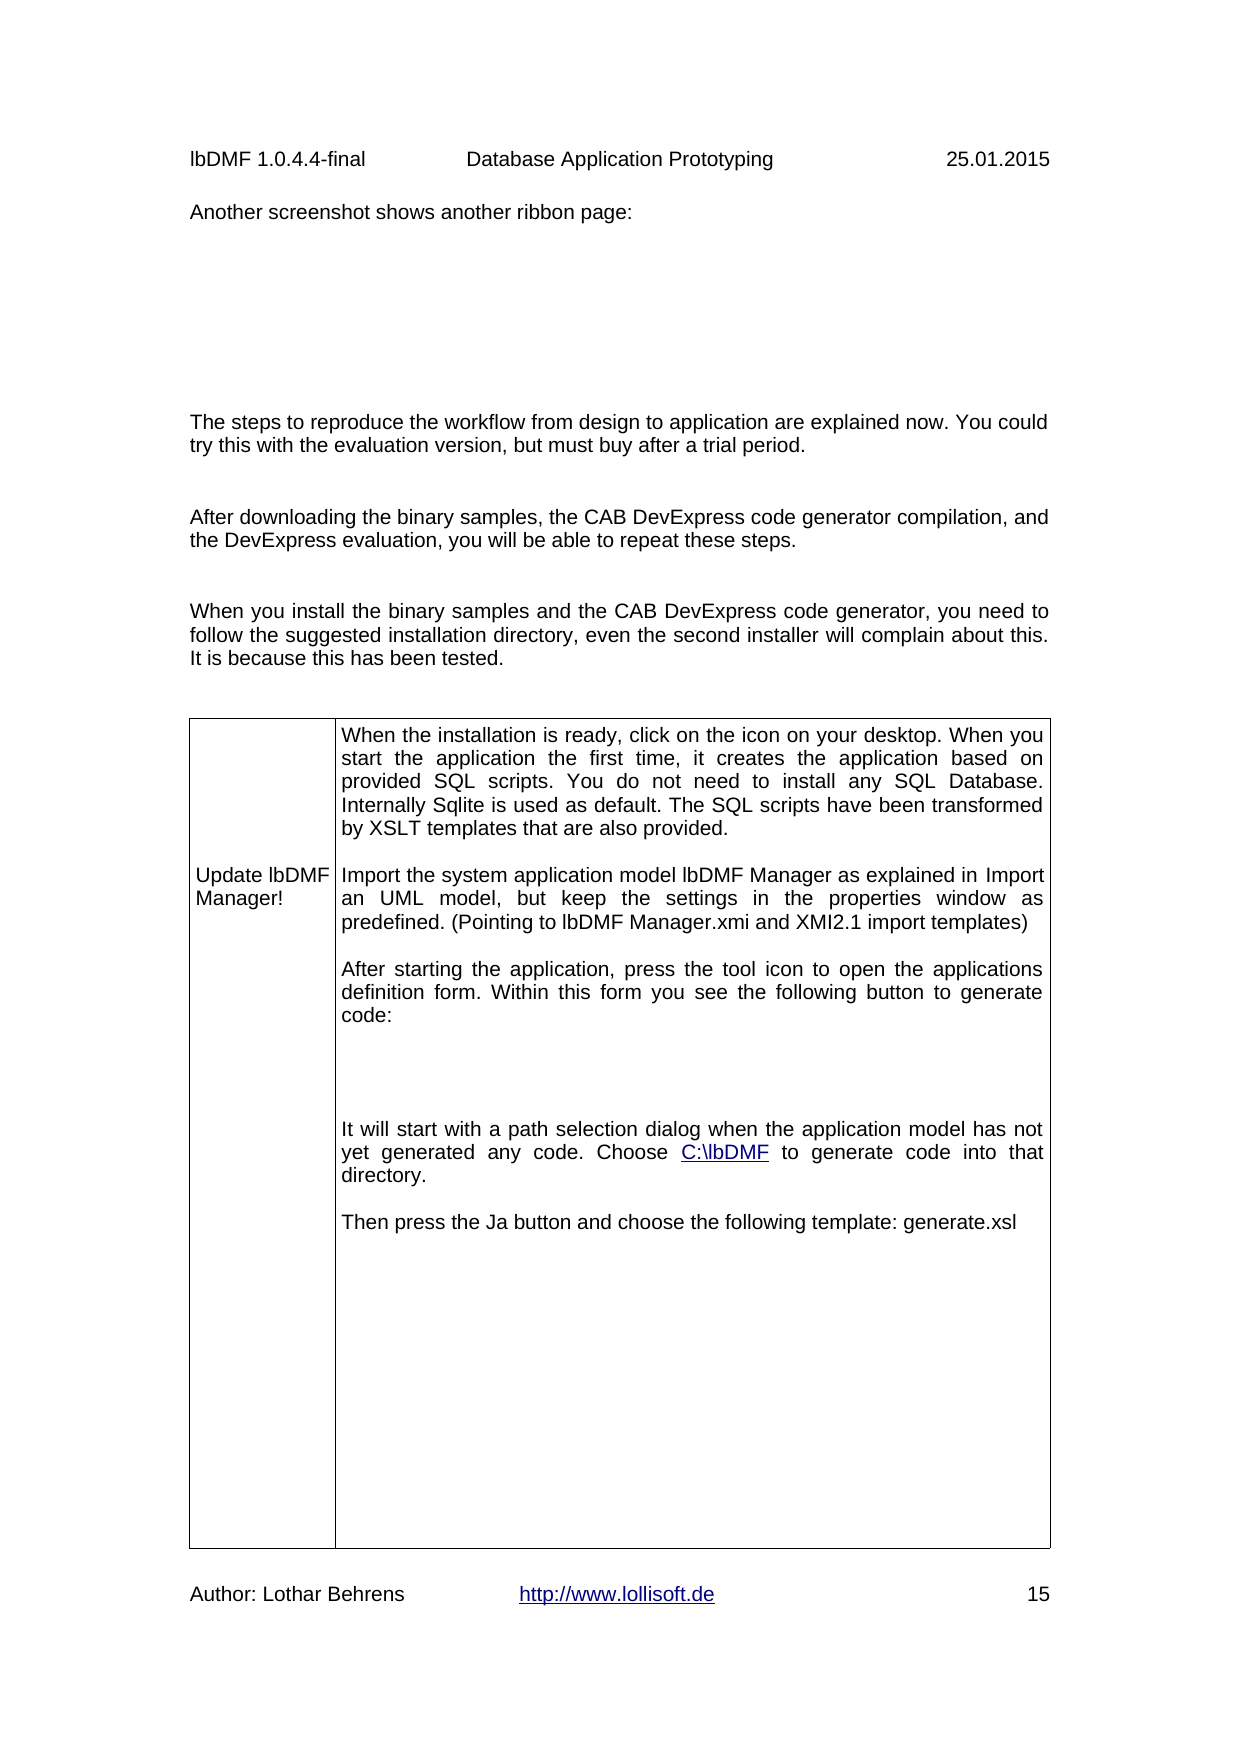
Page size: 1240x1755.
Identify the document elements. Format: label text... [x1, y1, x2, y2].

text After downloading the binary samples, the CAB DevExpress code generator compilation, and the DevExpress evaluation, you will be able to repeat these steps. [189, 505, 1050, 552]
table_cell [190, 952, 335, 1205]
table_cell Update lbDMF Manager! [190, 858, 335, 952]
table_header [190, 719, 335, 858]
text Another screenshot shows another ribbon page: [189, 201, 1050, 224]
table_header When the installation is ready, click on the icon on your desktop. When you start the application the first time, it creates the application based on provided SQL scripts. You do not need to install any SQL Database. Internally Sqlite is used as default. The SQL scripts have been transformed by XSLT templates that are also provided. [336, 719, 1050, 858]
table_cell After starting the application, press the tool icon to open the applications definition form. Within this form you see the following button to generate code: It will start with a path selection dialog when the application model has not yet generated any code. Choose C:\lbDMF to generate code into that directory. [336, 952, 1050, 1205]
table_cell Import the system application model lbDMF Manager as explained in Import an UML model, but keep the settings in the properties window as predefined. (Pointing to lbDMF Manager.xmi and XMI2.1 import templates) [336, 858, 1050, 952]
table_cell [190, 1205, 335, 1548]
text The steps to reproduce the workflow from design to application are explained now. You could try this with the evaluation version, but must buy after a trial period. [189, 411, 1050, 457]
text When you install the binary samples and the CAB DevExpress code generator, you need to follow the suggested installation directory, even the second installer will complain about this. It is because this has been tested. [189, 600, 1050, 669]
table_cell Then press the Ja button and choose the following template: generate.xsl [336, 1205, 1050, 1548]
